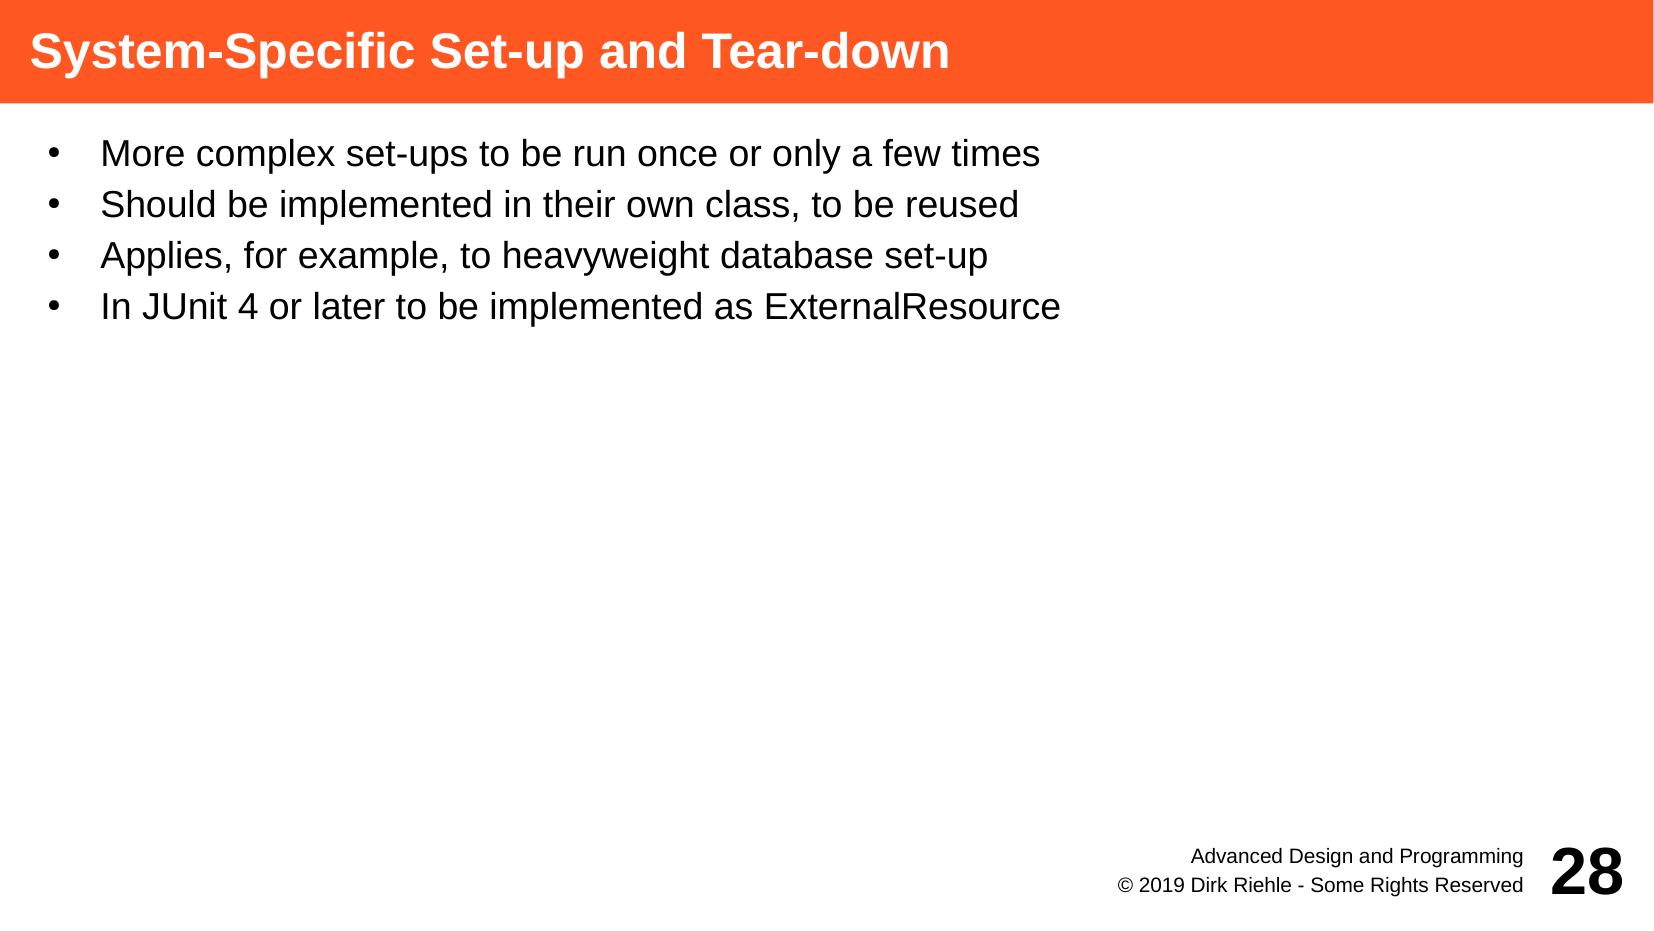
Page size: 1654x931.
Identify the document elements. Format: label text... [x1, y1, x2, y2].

title System-Specific Set-up and Tear-down [0, 0, 1654, 104]
list More complex set-ups to be run once or only a few times Should be implemented in their own class, to be reused Applies, for example, to heavyweight database set-up In JUnit 4 or later to be implemented as ExternalResource [29, 132, 1625, 813]
